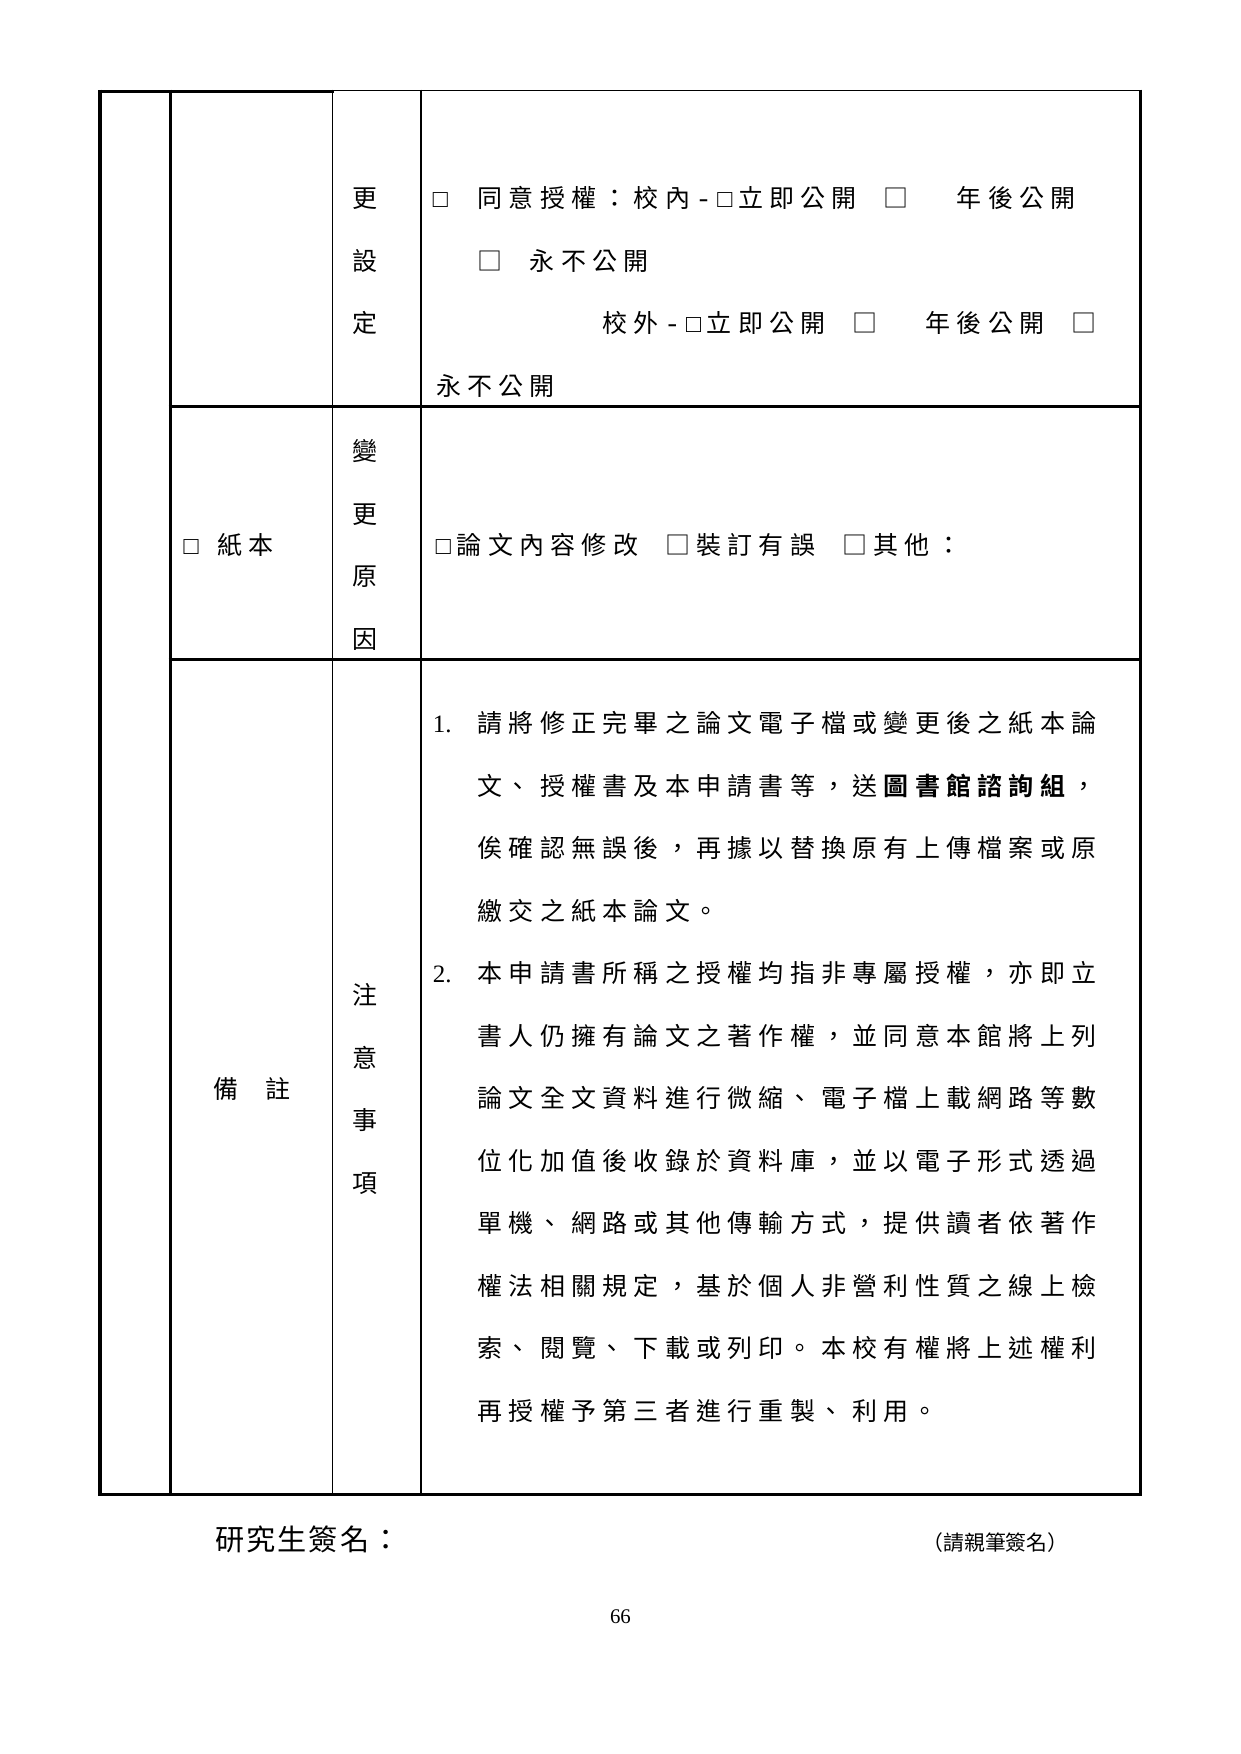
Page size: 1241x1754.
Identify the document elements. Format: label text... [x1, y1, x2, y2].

table_cell 變更 原因 [333, 408, 420, 658]
table_cell 備 註 [172, 661, 332, 1493]
table_cell □論文內容修改 □裝訂有誤 □其他： [422, 408, 1139, 658]
table_cell 不同意授權 同意授權：校內- □立即公開 □ 年後公開 □ 永不公開 校外- □立即公開 □ 年後公開 □ 永不公開 [422, 91, 1139, 405]
table_cell □ 紙本 [172, 408, 332, 658]
table_cell 請將修正完畢之論文電子檔或變更後之紙本論文、授權書及本申請書等，送圖書館諮詢組，俟確認無誤後，再據以替換原有上傳檔案或原繳交之紙本論文。 本申請書所稱之授權均指非專屬授權，亦即立書人仍擁有論文之著作權，並同意本館將上列論文全文資料進行微縮、電子檔上載網路等數位化加值後收錄於資料庫，並以電子形式透過單機、網路或其他傳輸方式，提供讀者依著作權法相關規定，基於個人非營利性質之線上檢索、閱覽、下載或列印。本校有權將上述權利再授權予第三者進行重製、利用。 [422, 661, 1139, 1493]
table_cell [172, 93, 332, 405]
table_cell 注意 事項 [333, 661, 420, 1493]
text 研究生簽名： （請親筆簽名） [151, 1496, 1089, 1558]
table_cell 變更事項 [102, 93, 169, 1493]
table_cell 更 設定 [333, 91, 420, 405]
